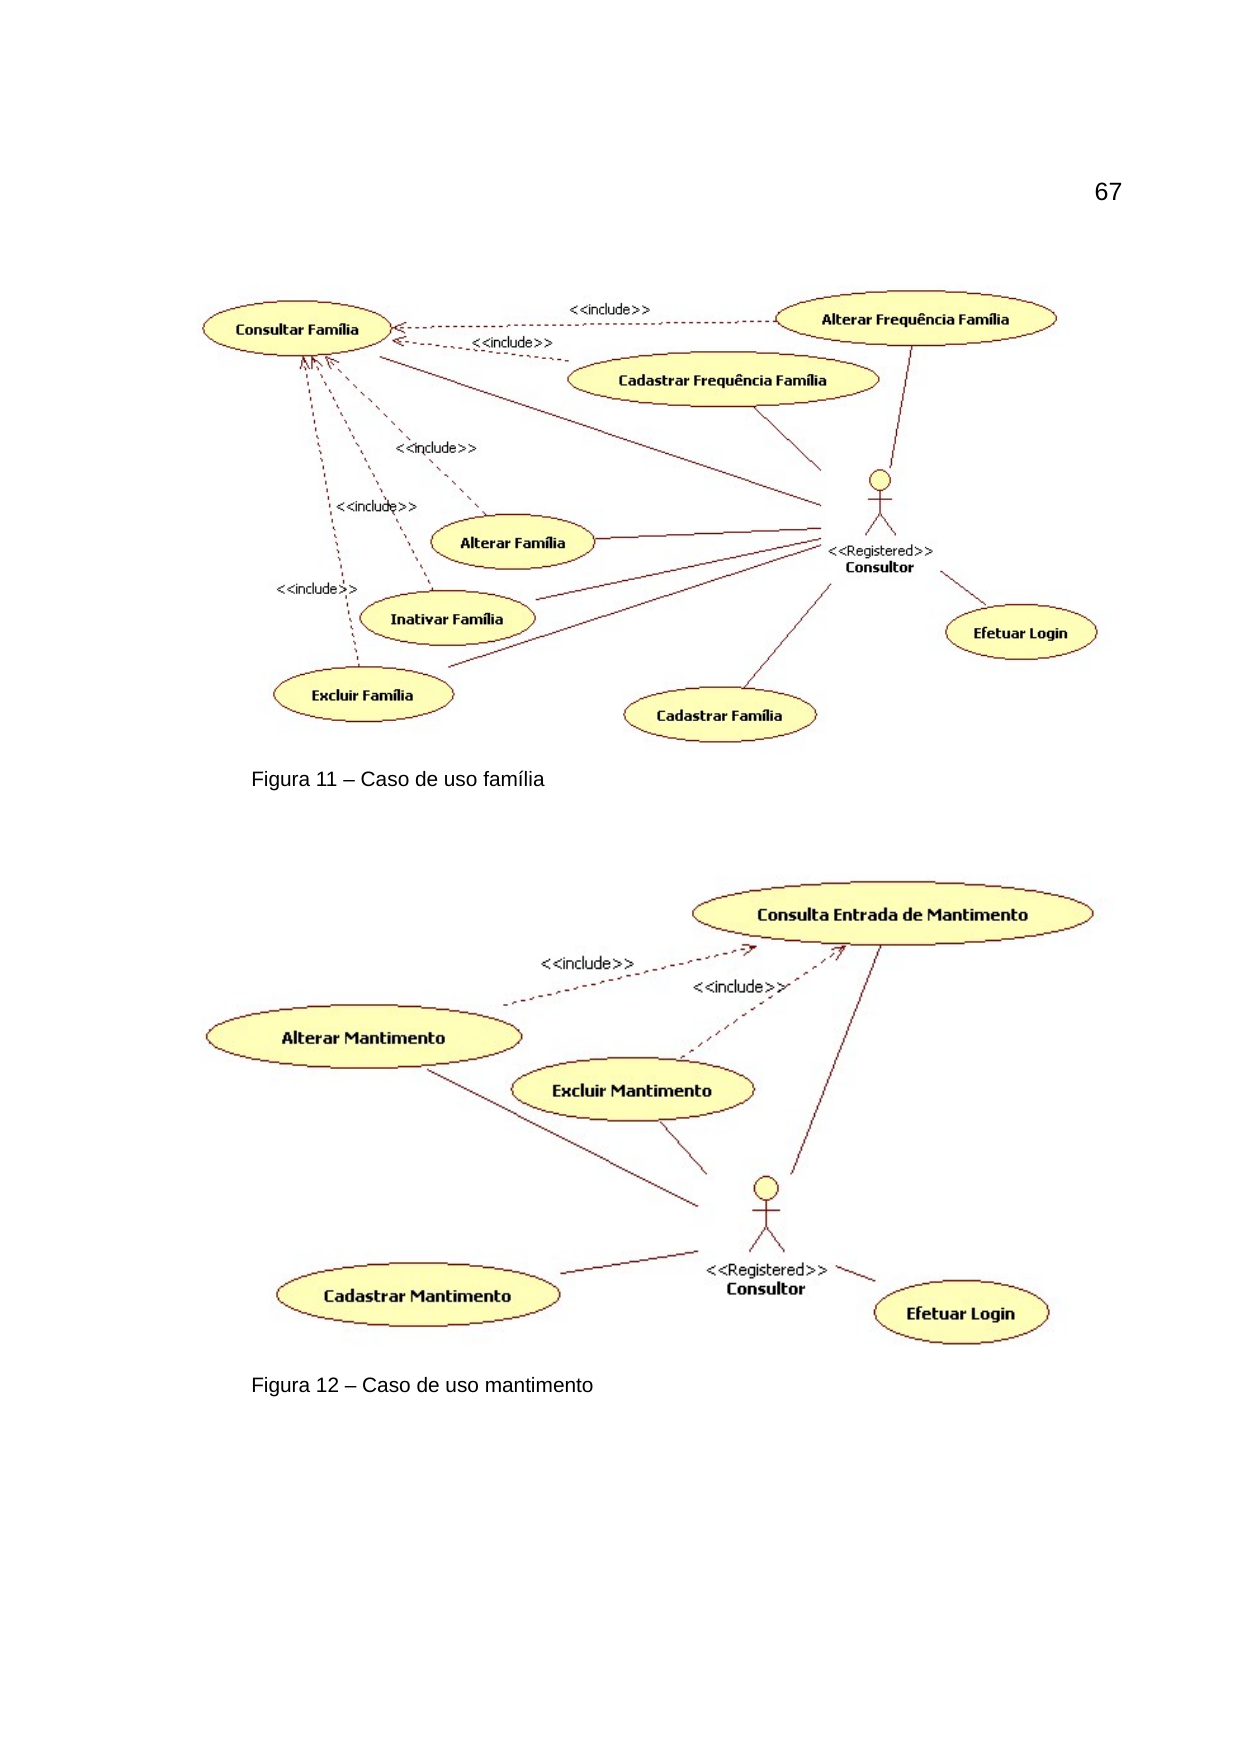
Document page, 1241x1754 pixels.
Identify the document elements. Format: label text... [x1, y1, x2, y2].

text Figura 12 – Caso de uso mantimento [177, 1374, 1122, 1397]
picture [177, 852, 1123, 1374]
text Figura 11 – Caso de uso família [177, 768, 1122, 791]
picture [177, 265, 1123, 768]
